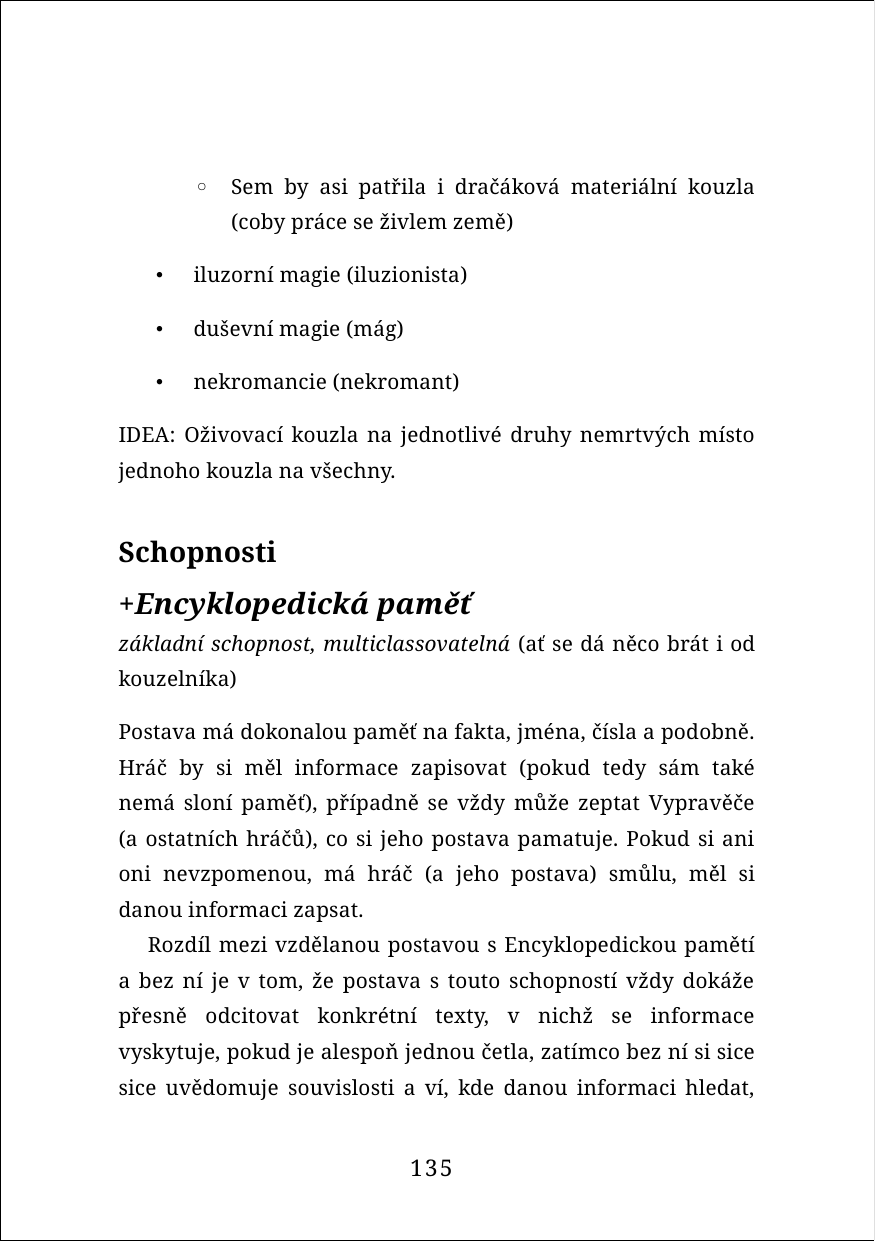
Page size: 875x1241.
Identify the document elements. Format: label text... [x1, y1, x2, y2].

list iluzorní magie (iluzionista) [156, 261, 756, 289]
list nekromancie (nekromant) [156, 367, 756, 395]
subtitle +Encyklopedická paměť [118, 583, 756, 623]
text základní schopnost, multiclassovatelná (ať se dá něco brát i od kouzelníka) [118, 629, 756, 693]
text Postava má dokonalou paměť na fakta, jména, čísla a podobně. Hráč by si měl informace zapisovat (pokud tedy sám také nemá sloní paměť), případně se vždy může zeptat Vypravěče (a ostatních hráčů), co si jeho postava pamatuje. Pokud si ani oni nevzpomenou, má hráč (a jeho postava) smůlu, měl si danou informaci zapsat. Rozdíl mezi vzdělanou postavou s Encyklopedickou pamětí a bez ní je v tom, že postava s touto schopností vždy dokáže přesně odcitovat konkrétní texty, v nichž se informace vyskytuje, pokud je alespoň jednou četla, zatímco bez ní si sice sice uvědomuje souvislosti a ví, kde danou informaci hledat, [118, 717, 756, 1101]
subtitle Schopnosti [118, 533, 756, 571]
list duševní magie (mág) [156, 314, 756, 342]
text IDEA: Oživovací kouzla na jednotlivé druhy nemrtvých místo jednoho kouzla na všechny. [118, 420, 756, 484]
list Sem by asi patřila i dračáková materiální kouzla (coby práce se živlem země) [193, 172, 756, 236]
